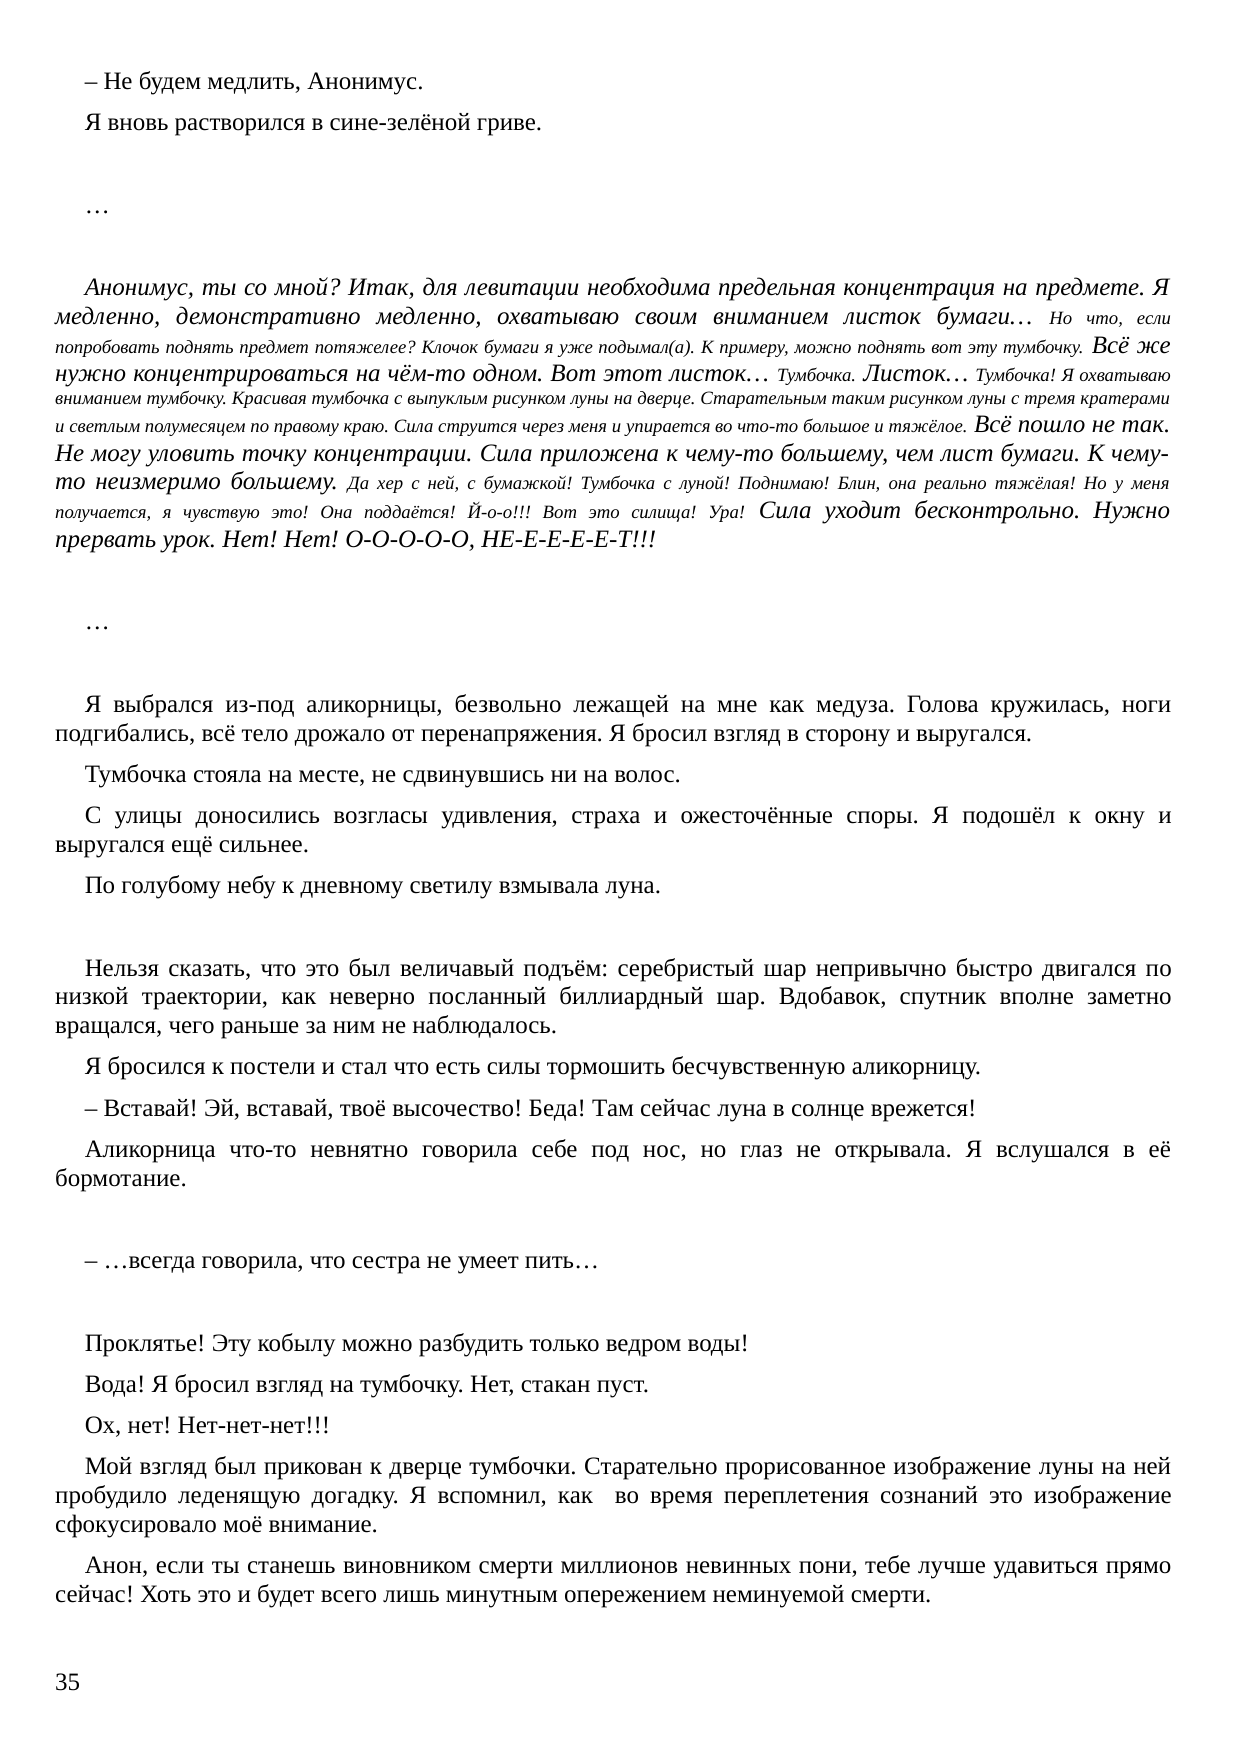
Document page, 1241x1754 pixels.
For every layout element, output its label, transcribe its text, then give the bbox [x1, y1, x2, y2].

text С улицы доносились возгласы удивления, страха и ожесточённые споры. Я подошёл к окну и выругался ещё сильнее. [55, 800, 1173, 858]
text – …всегда говорила, что сестра не умеет пить… [55, 1245, 1173, 1274]
text Анон, если ты станешь виновником смерти миллионов невинных пони, тебе лучше удавиться прямо сейчас! Хоть это и будет всего лишь минутным опережением неминуемой смерти. [55, 1550, 1173, 1608]
text Тумбочка стояла на месте, не сдвинувшись ни на волос. [55, 759, 1173, 788]
text По голубому небу к дневному светилу взмывала луна. [55, 870, 1173, 899]
text Я бросился к постели и стал что есть силы тормошить бесчувственную аликорницу. [55, 1051, 1173, 1080]
text Аликорница что-то невнятно говорила себе под нос, но глаз не открывала. Я вслушался в её бормотание. [55, 1134, 1173, 1191]
text – Не будем медлить, Анонимус. [55, 66, 1173, 95]
text … [55, 606, 1173, 635]
text Нельзя сказать, что это был величавый подъём: серебристый шар непривычно быстро двигался по низкой траектории, как неверно посланный биллиардный шар. Вдобавок, спутник вполне заметно вращался, чего раньше за ним не наблюдалось. [55, 953, 1173, 1039]
text Проклятье! Эту кобылу можно разбудить только ведром воды! [55, 1328, 1173, 1356]
text Мой взгляд был прикован к дверце тумбочки. Старательно прорисованное изображение луны на ней пробудило леденящую догадку. Я вспомнил, как во время переплетения сознаний это изображение сфокусировало моё внимание. [55, 1451, 1173, 1538]
text Анонимус, ты со мной? Итак, для левитации необходима предельная концентрация на предмете. Я медленно, демонстративно медленно, охватываю своим вниманием листок бумаги… Но что, если попробовать поднять предмет потяжелее? Клочок бумаги я уже подымал(а). К примеру, можно поднять вот эту тумбочку. Всё же нужно концентрироваться на чём-то одном. Вот этот листок… Тумбочка. Листок… Тумбочка! Я охватываю вниманием тумбочку. Красивая тумбочка с выпуклым рисунком луны на дверце. Старательным таким рисунком луны с тремя кратерами и светлым полумесяцем по правому краю. Сила струится через меня и упирается во что-то большое и тяжёлое. Всё пошло не так. Не могу уловить точку концентрации. Сила приложена к чему-то большему, чем лист бумаги. К чему-то неизмеримо большему. Да хер с ней, с бумажкой! Тумбочка с луной! Поднимаю! Блин, она реально тяжёлая! Но у меня получается, я чувствую это! Она поддаётся! Й-о-о!!! Вот это силища! Ура! Сила уходит бесконтрольно. Нужно прервать урок. Нет! Нет! О-О-О-О-О, НЕ-Е-Е-Е-Е-Т!!! [55, 272, 1173, 553]
text Я выбрался из-под аликорницы, безвольно лежащей на мне как медуза. Голова кружилась, ноги подгибались, всё тело дрожало от перенапряжения. Я бросил взгляд в сторону и выругался. [55, 689, 1173, 746]
text … [55, 190, 1173, 218]
text Я вновь растворился в сине-зелёной гриве. [55, 107, 1173, 136]
text Вода! Я бросил взгляд на тумбочку. Нет, стакан пуст. [55, 1369, 1173, 1398]
text – Вставай! Эй, вставай, твоё высочество! Беда! Там сейчас луна в солнце врежется! [55, 1093, 1173, 1121]
text Ох, нет! Нет-нет-нет!!! [55, 1410, 1173, 1439]
